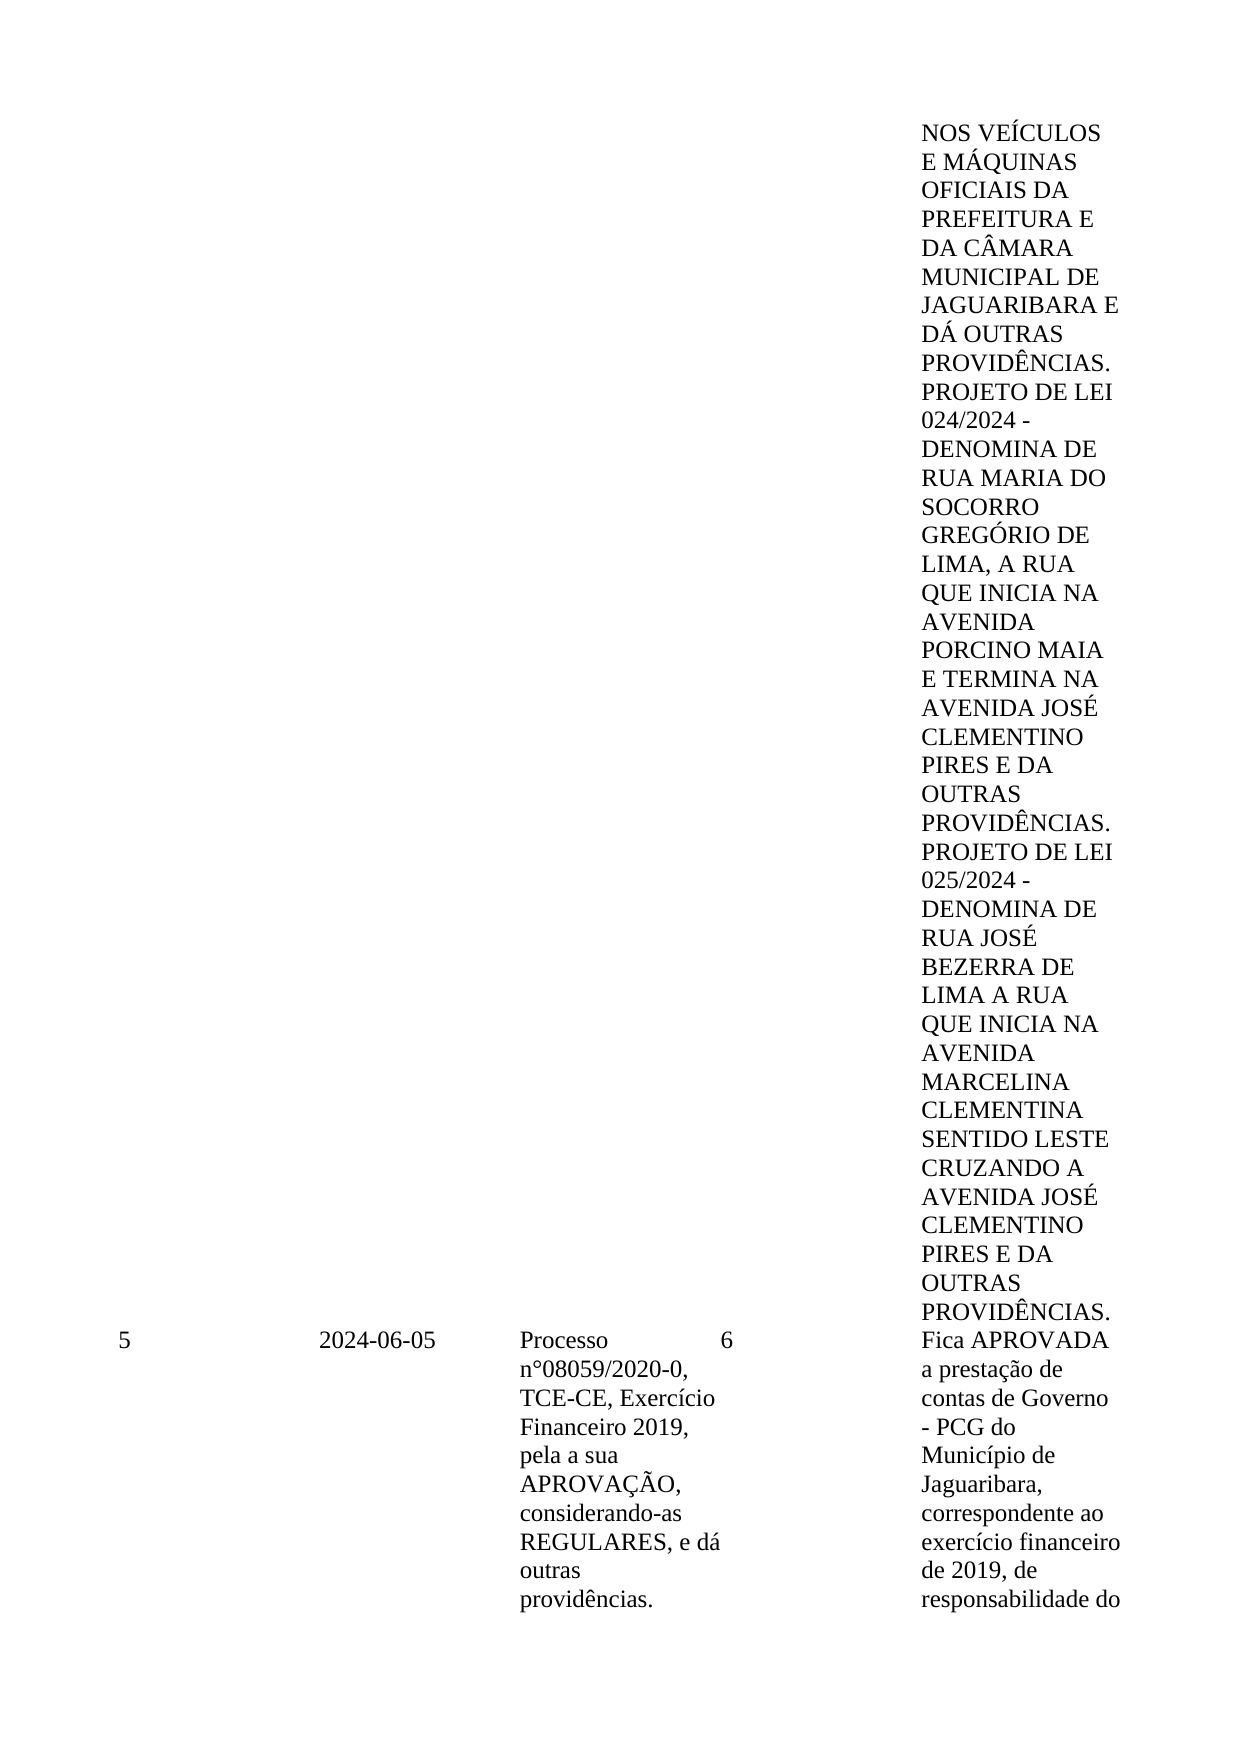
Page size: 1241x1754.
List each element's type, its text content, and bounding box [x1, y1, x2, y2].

table_cell [319, 118, 519, 1326]
table_cell [520, 118, 720, 1326]
table_cell [118, 118, 319, 1326]
table_cell [720, 118, 921, 1326]
table_cell 5 [118, 1326, 319, 1613]
table_cell Processo n°08059/2020-0, TCE-CE, Exercício Financeiro 2019, pela a sua APROVAÇÃO, considerando-as REGULARES, e dá outras providências. [520, 1326, 720, 1613]
table_cell 2024-06-05 [319, 1326, 519, 1613]
table_cell NOS VEÍCULOS E MÁQUINAS OFICIAIS DA PREFEITURA E DA CÂMARA MUNICIPAL DE JAGUARIBARA E DÁ OUTRAS PROVIDÊNCIAS. PROJETO DE LEI 024/2024 - DENOMINA DE RUA MARIA DO SOCORRO GREGÓRIO DE LIMA, A RUA QUE INICIA NA AVENIDA PORCINO MAIA E TERMINA NA AVENIDA JOSÉ CLEMENTINO PIRES E DA OUTRAS PROVIDÊNCIAS. PROJETO DE LEI 025/2024 -DENOMINA DE RUA JOSÉ BEZERRA DE LIMA A RUA QUE INICIA NA AVENIDA MARCELINA CLEMENTINA SENTIDO LESTE CRUZANDO A AVENIDA JOSÉ CLEMENTINO PIRES E DA OUTRAS PROVIDÊNCIAS. [921, 118, 1122, 1326]
table_cell Fica APROVADA a prestação de contas de Governo - PCG do Município de Jaguaribara, correspondente ao exercício financeiro de 2019, de responsabilidade do [921, 1326, 1122, 1613]
table_cell 6 [720, 1326, 921, 1613]
